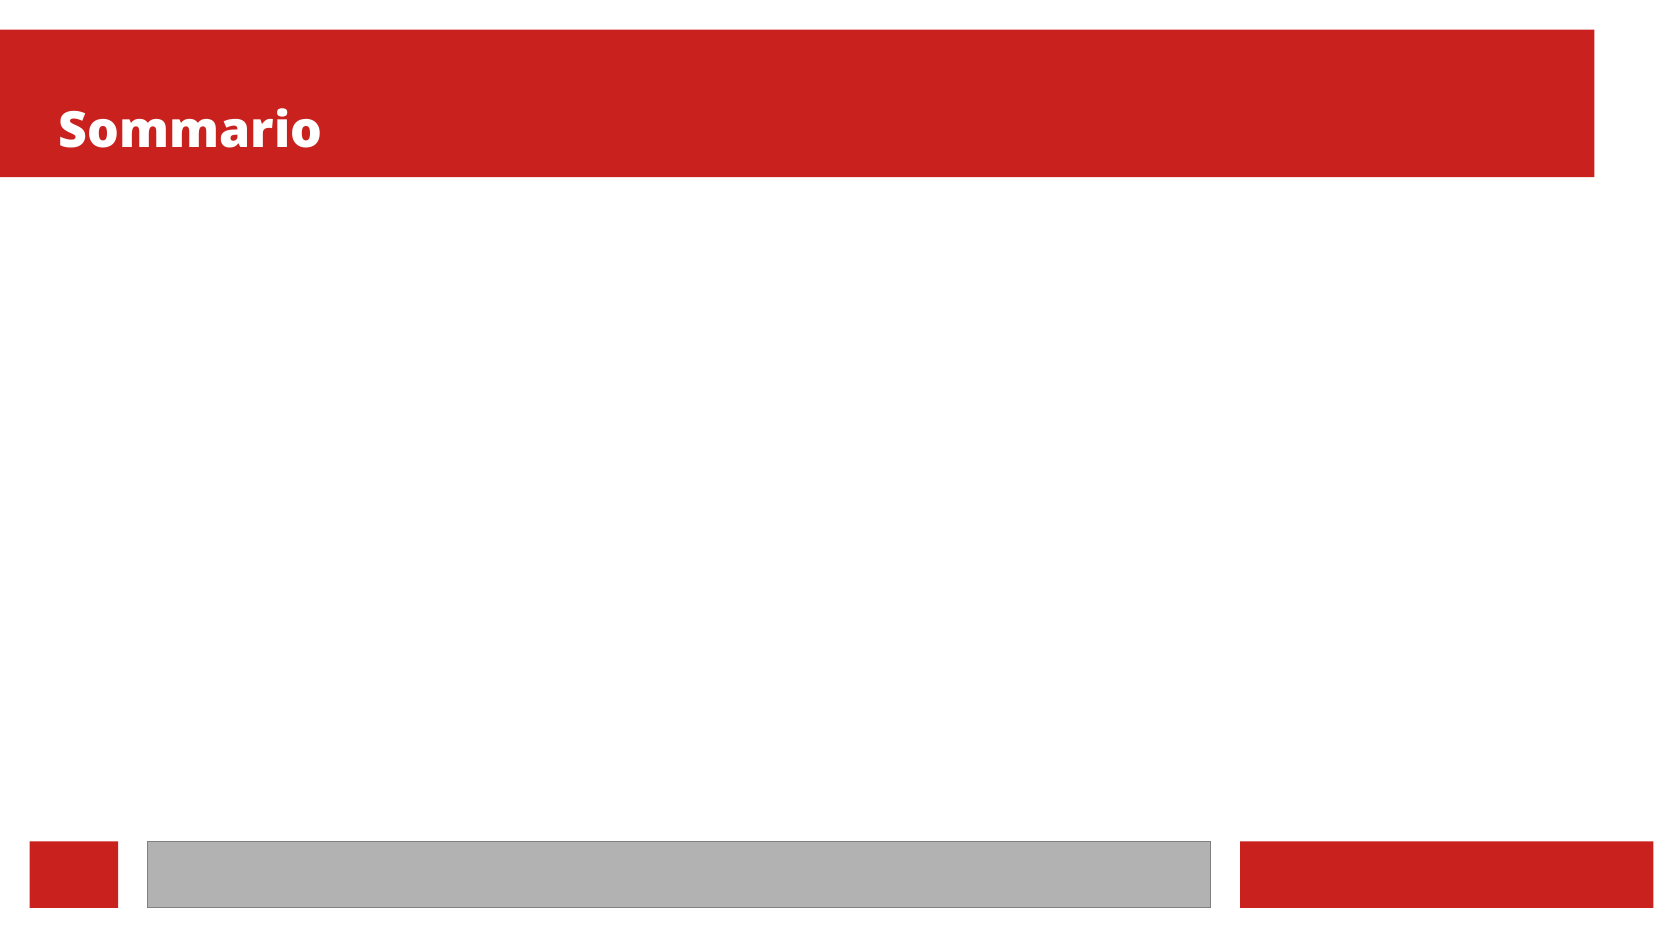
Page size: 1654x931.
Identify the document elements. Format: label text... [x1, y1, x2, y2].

title Sommario [59, 44, 1595, 163]
